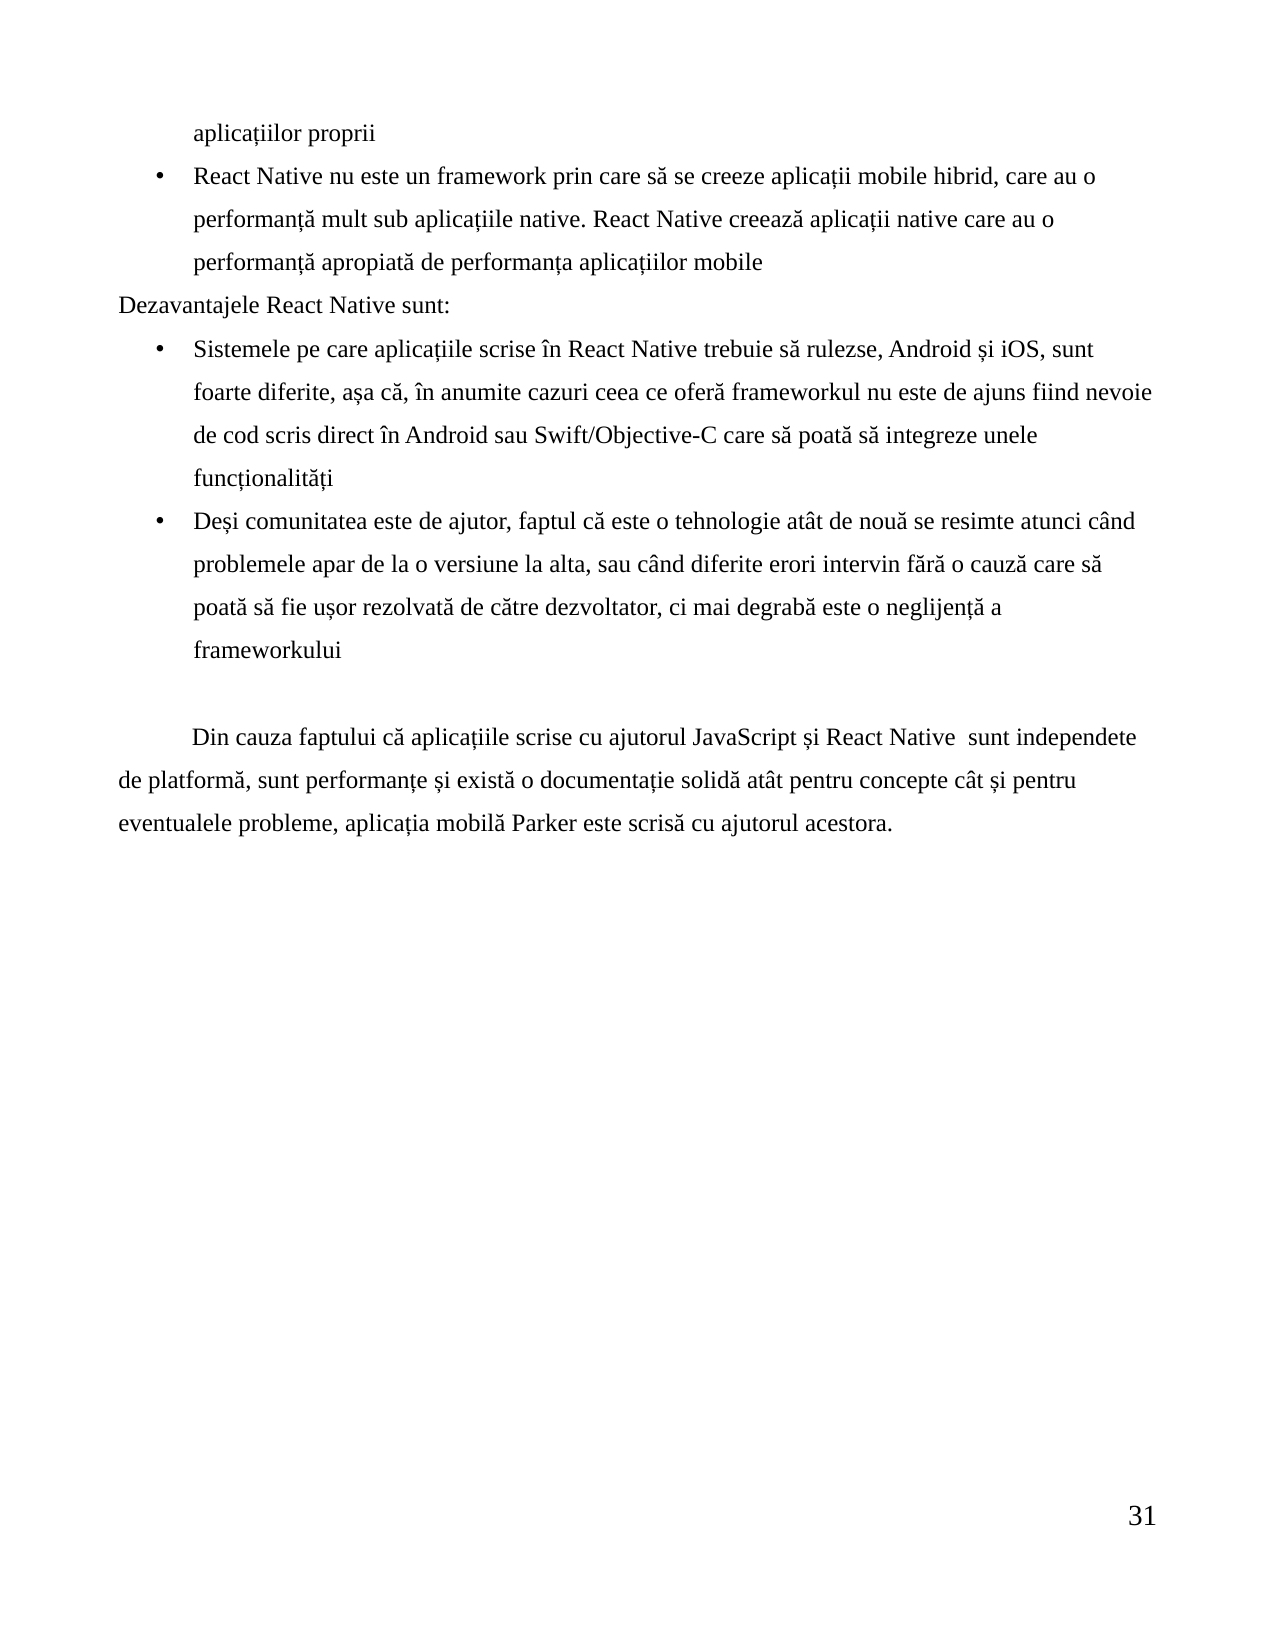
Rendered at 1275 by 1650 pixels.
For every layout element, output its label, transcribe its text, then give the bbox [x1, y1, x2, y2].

list Deși comunitatea este de ajutor, faptul că este o tehnologie atât de nouă se resimte atunci când problemele apar de la o versiune la alta, sau când diferite erori intervin fără o cauză care să poată să fie ușor rezolvată de către dezvoltator, ci mai degrabă este o neglijență a frameworkului [156, 506, 1157, 664]
text Din cauza faptului că aplicațiile scrise cu ajutorul JavaScript și React Native sunt independete de platformă, sunt performanțe și există o documentație solidă atât pentru concepte cât și pentru eventualele probleme, aplicația mobilă Parker este scrisă cu ajutorul acestora. [118, 722, 1157, 837]
text Dezavantajele React Native sunt: [118, 291, 1157, 319]
list React Native nu este un framework prin care să se creeze aplicații mobile hibrid, care au o performanță mult sub aplicațiile native. React Native creează aplicații native care au o performanță apropiată de performanța aplicațiilor mobile [156, 161, 1157, 276]
list aplicațiilor proprii [156, 118, 1157, 147]
list Sistemele pe care aplicațiile scrise în React Native trebuie să rulezse, Android și iOS, sunt foarte diferite, așa că, în anumite cazuri ceea ce oferă frameworkul nu este de ajuns fiind nevoie de cod scris direct în Android sau Swift/Objective-C care să poată să integreze unele funcționalități [156, 334, 1157, 492]
